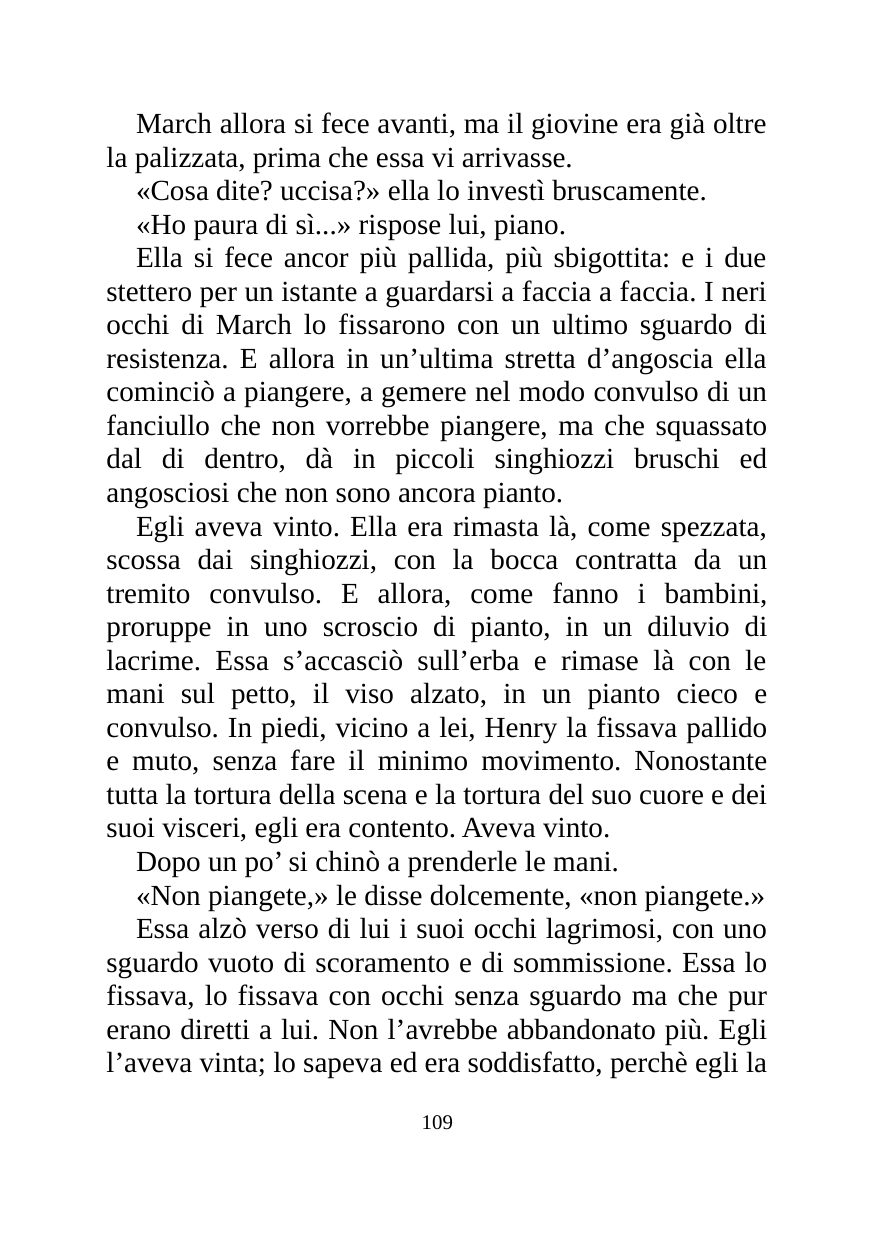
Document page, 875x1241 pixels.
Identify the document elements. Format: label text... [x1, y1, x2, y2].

text March allora si fece avanti, ma il giovine era già oltre la palizzata, prima che essa vi arrivasse. [106, 106, 768, 173]
text «Cosa dite? uccisa?» ella lo investì bruscamente. [106, 173, 768, 207]
text «Non piangete,» le disse dolcemente, «non piangete.» [106, 878, 768, 911]
text «Ho paura di sì...» rispose lui, piano. [106, 207, 768, 240]
text Essa alzò verso di lui i suoi occhi lagrimosi, con uno sguardo vuoto di scoramento e di sommissione. Essa lo fissava, lo fissava con occhi senza sguardo ma che pur erano diretti a lui. Non l’avrebbe abbandonato più. Egli l’aveva vinta; lo sapeva ed era soddisfatto, perchè egli la [106, 911, 768, 1079]
text Dopo un po’ si chinò a prenderle le mani. [106, 844, 768, 878]
text Egli aveva vinto. Ella era rimasta là, come spezzata, scossa dai singhiozzi, con la bocca contratta da un tremito convulso. E allora, come fanno i bambini, proruppe in uno scroscio di pianto, in un diluvio di lacrime. Essa s’accasciò sull’erba e rimase là con le mani sul petto, il viso alzato, in un pianto cieco e convulso. In piedi, vicino a lei, Henry la fissava pallido e muto, senza fare il minimo movimento. Nonostante tutta la tortura della scena e la tortura del suo cuore e dei suoi visceri, egli era contento. Aveva vinto. [106, 509, 768, 844]
text Ella si fece ancor più pallida, più sbigottita: e i due stettero per un istante a guardarsi a faccia a faccia. I neri occhi di March lo fissarono con un ultimo sguardo di resistenza. E allora in un’ultima stretta d’angoscia ella cominciò a piangere, a gemere nel modo convulso di un fanciullo che non vorrebbe piangere, ma che squassato dal di dentro, dà in piccoli singhiozzi bruschi ed angosciosi che non sono ancora pianto. [106, 240, 768, 509]
